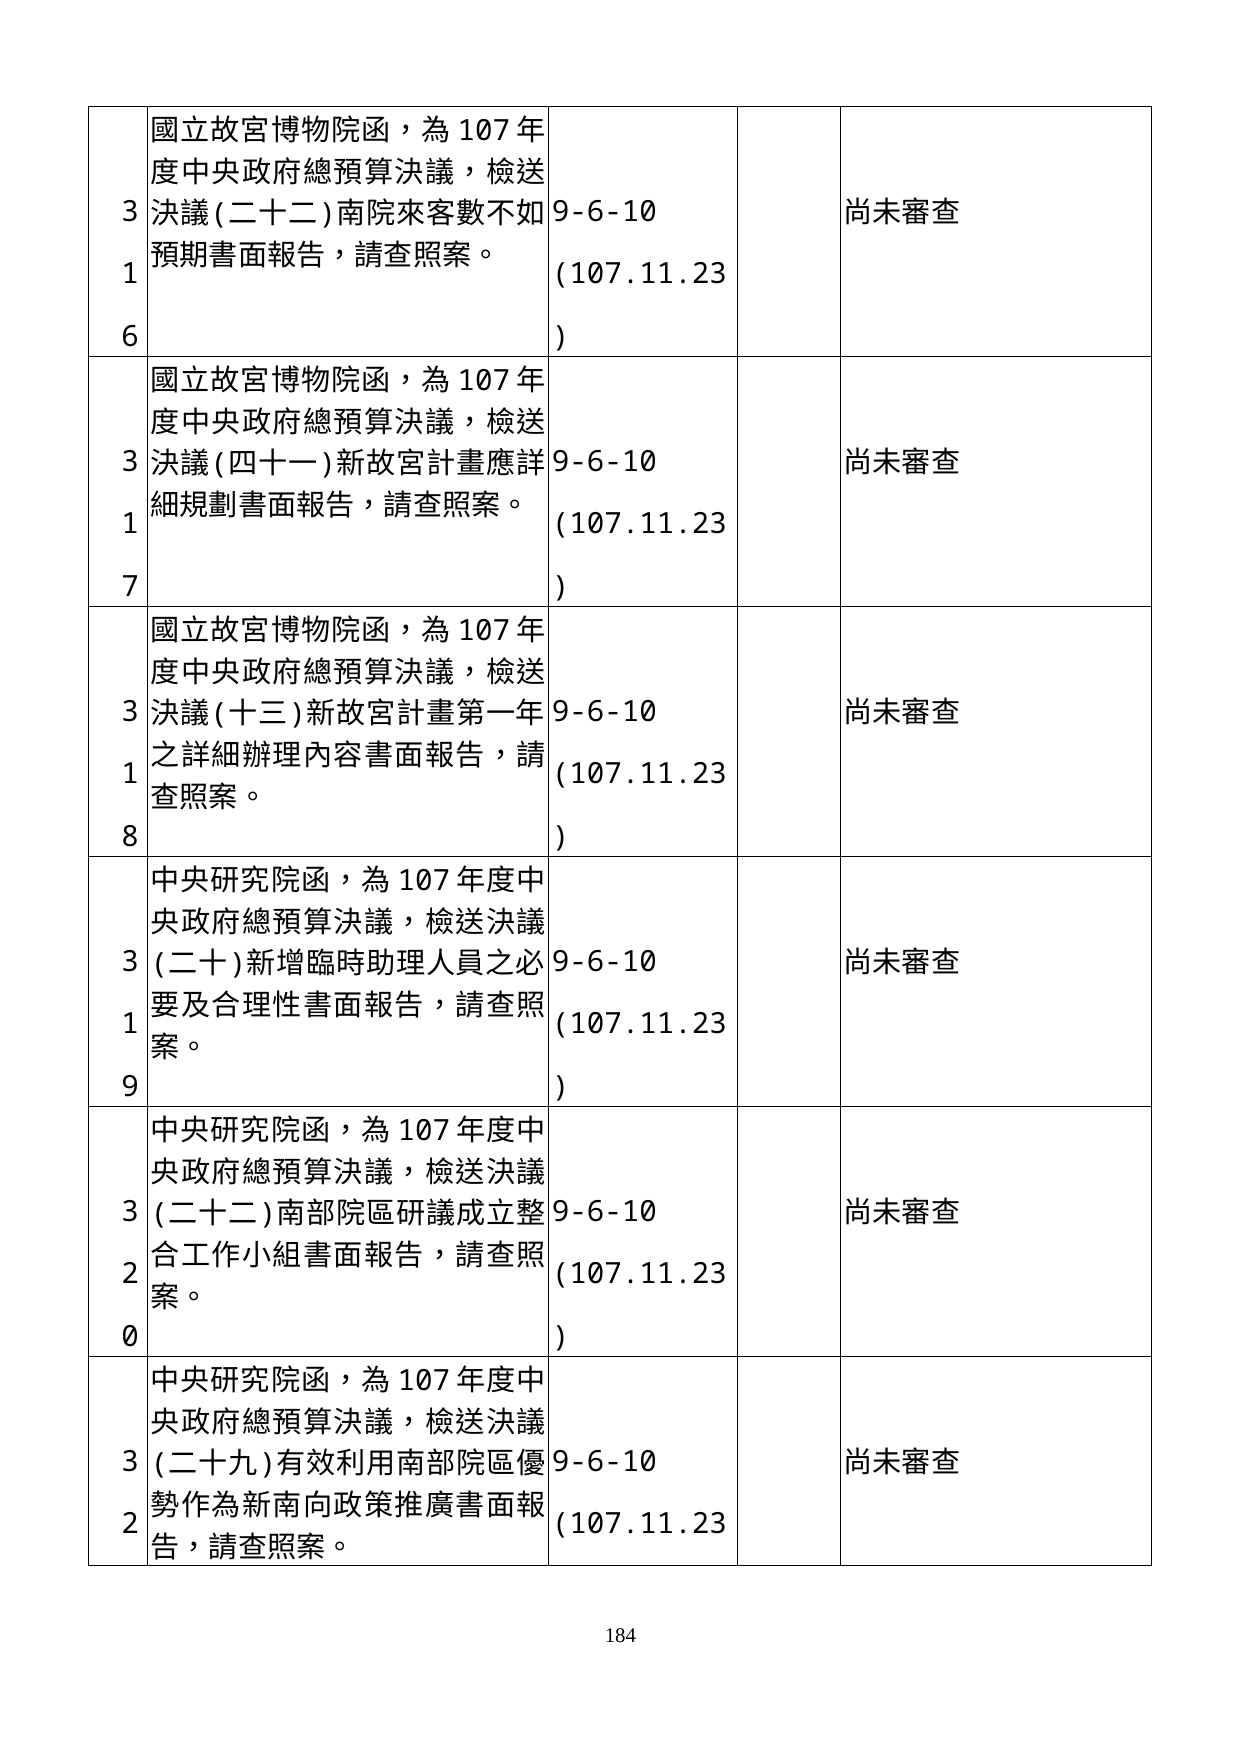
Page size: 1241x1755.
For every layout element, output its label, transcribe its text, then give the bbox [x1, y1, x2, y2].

table_cell [738, 857, 840, 1106]
table_cell 尚未審查 [841, 1357, 1151, 1565]
table_cell [89, 857, 147, 1106]
table_cell 9-6-10 (107.11.23 [549, 1357, 737, 1565]
table_cell 尚未審查 [841, 107, 1151, 356]
table_cell 9-6-10 (107.11.23) [549, 107, 737, 356]
table_cell [738, 1357, 840, 1565]
table_cell [89, 107, 147, 356]
table_cell [89, 607, 147, 856]
table_cell [738, 107, 840, 356]
table_cell [89, 1107, 147, 1356]
table_cell 尚未審查 [841, 607, 1151, 856]
table_cell 中央研究院函，為107年度中央政府總預算決議，檢送決議(二十九)有效利用南部院區優勢作為新南向政策推廣書面報告，請查照案。 [148, 1357, 548, 1565]
table_cell [738, 607, 840, 856]
table_cell 國立故宮博物院函，為107年度中央政府總預算決議，檢送決議(四十一)新故宮計畫應詳細規劃書面報告，請查照案。 [148, 357, 548, 606]
table_cell 國立故宮博物院函，為107年度中央政府總預算決議，檢送決議(二十二)南院來客數不如預期書面報告，請查照案。 [148, 107, 548, 356]
table_cell [738, 1107, 840, 1356]
table_cell [89, 357, 147, 606]
table_cell 尚未審查 [841, 857, 1151, 1106]
table_cell [738, 357, 840, 606]
table_cell 9-6-10 (107.11.23) [549, 1107, 737, 1356]
table_cell 國立故宮博物院函，為107年度中央政府總預算決議，檢送決議(十三)新故宮計畫第一年之詳細辦理內容書面報告，請查照案。 [148, 607, 548, 856]
table_cell 9-6-10 (107.11.23) [549, 857, 737, 1106]
table_cell 尚未審查 [841, 357, 1151, 606]
table_cell 9-6-10 (107.11.23) [549, 607, 737, 856]
table_cell [89, 1357, 147, 1565]
table_cell 9-6-10 (107.11.23) [549, 357, 737, 606]
table_cell 尚未審查 [841, 1107, 1151, 1356]
table_cell 中央研究院函，為107年度中央政府總預算決議，檢送決議(二十)新增臨時助理人員之必要及合理性書面報告，請查照案。 [148, 857, 548, 1106]
table_cell 中央研究院函，為107年度中央政府總預算決議，檢送決議(二十二)南部院區研議成立整合工作小組書面報告，請查照案。 [148, 1107, 548, 1356]
